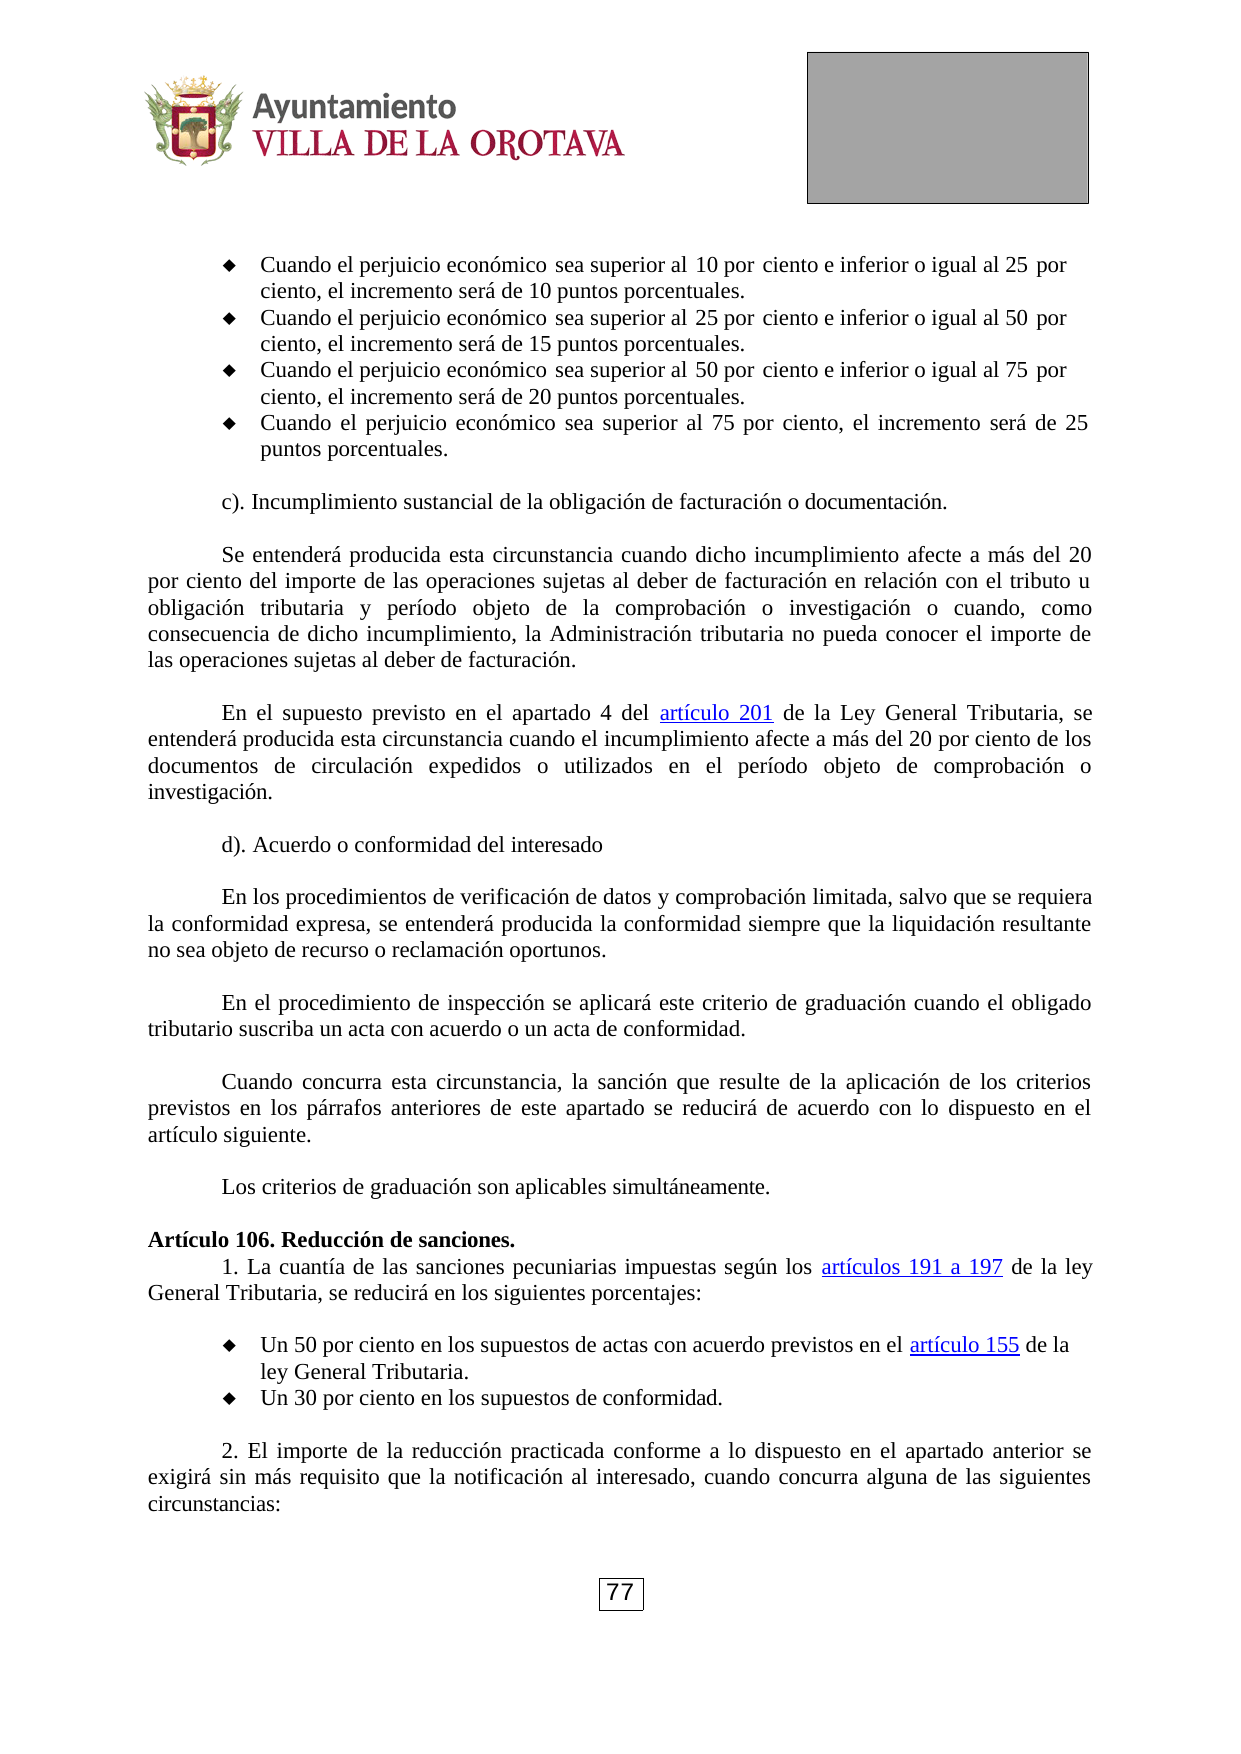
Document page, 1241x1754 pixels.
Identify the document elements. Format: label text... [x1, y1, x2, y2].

list Cuando el perjuicio económico sea superior al 75 por ciento, el incremento será de 25 puntos porcentuales. [223, 409, 1093, 462]
subtitle Artículo 106. Reducción de sanciones. [148, 1226, 1105, 1253]
picture [131, 68, 633, 176]
text Los criterios de graduación son aplicables simultáneamente. [221, 1173, 1105, 1200]
text En el procedimiento de inspección se aplicará este criterio de graduación cuando el obligado tributario suscriba un acta con acuerdo o un acta de conformidad. [148, 989, 1093, 1042]
list Un 30 por ciento en los supuestos de conformidad. [223, 1384, 1105, 1411]
text En el supuesto previsto en el apartado 4 del artículo 201 de la Ley General Tributaria, se entenderá producida esta circunstancia cuando el incumplimiento afecte a más del 20 por ciento de los documentos de circulación expedidos o utilizados en el período objeto de comprobación o investigación. [148, 699, 1093, 804]
list Incumplimiento sustancial de la obligación de facturación o documentación. [221, 488, 1105, 514]
list Acuerdo o conformidad del interesado [221, 831, 1105, 857]
list La cuantía de las sanciones pecuniarias impuestas según los artículos 191 a 197 de la ley General Tributaria, se reducirá en los siguientes porcentajes: [148, 1253, 1093, 1305]
list Un 50 por ciento en los supuestos de actas con acuerdo previstos en el artículo 155 de la ley General Tributaria. [223, 1332, 1093, 1384]
list Cuando el perjuicio económico sea superior al 10 por ciento e inferior o igual al 25 por ciento, el incremento será de 10 puntos porcentuales. [223, 251, 1093, 304]
list Cuando el perjuicio económico sea superior al 25 por ciento e inferior o igual al 50 por ciento, el incremento será de 15 puntos porcentuales. [223, 304, 1093, 356]
text En los procedimientos de verificación de datos y comprobación limitada, salvo que se requiera la conformidad expresa, se entenderá producida la conformidad siempre que la liquidación resultante no sea objeto de recurso o reclamación oportunos. [148, 883, 1093, 962]
text Se entenderá producida esta circunstancia cuando dicho incumplimiento afecte a más del 20 por ciento del importe de las operaciones sujetas al deber de facturación en relación con el tributo u obligación tributaria y período objeto de la comprobación o investigación o cuando, como consecuencia de dicho incumplimiento, la Administración tributaria no pueda conocer el importe de las operaciones sujetas al deber de facturación. [148, 541, 1093, 673]
text Cuando concurra esta circunstancia, la sanción que resulte de la aplicación de los criterios previstos en los párrafos anteriores de este apartado se reducirá de acuerdo con lo dispuesto en el artículo siguiente. [148, 1068, 1093, 1147]
list Cuando el perjuicio económico sea superior al 50 por ciento e inferior o igual al 75 por ciento, el incremento será de 20 puntos porcentuales. [223, 356, 1093, 409]
list El importe de la reducción practicada conforme a lo dispuesto en el apartado anterior se exigirá sin más requisito que la notificación al interesado, cuando concurra alguna de las siguientes circunstancias: [148, 1437, 1093, 1516]
